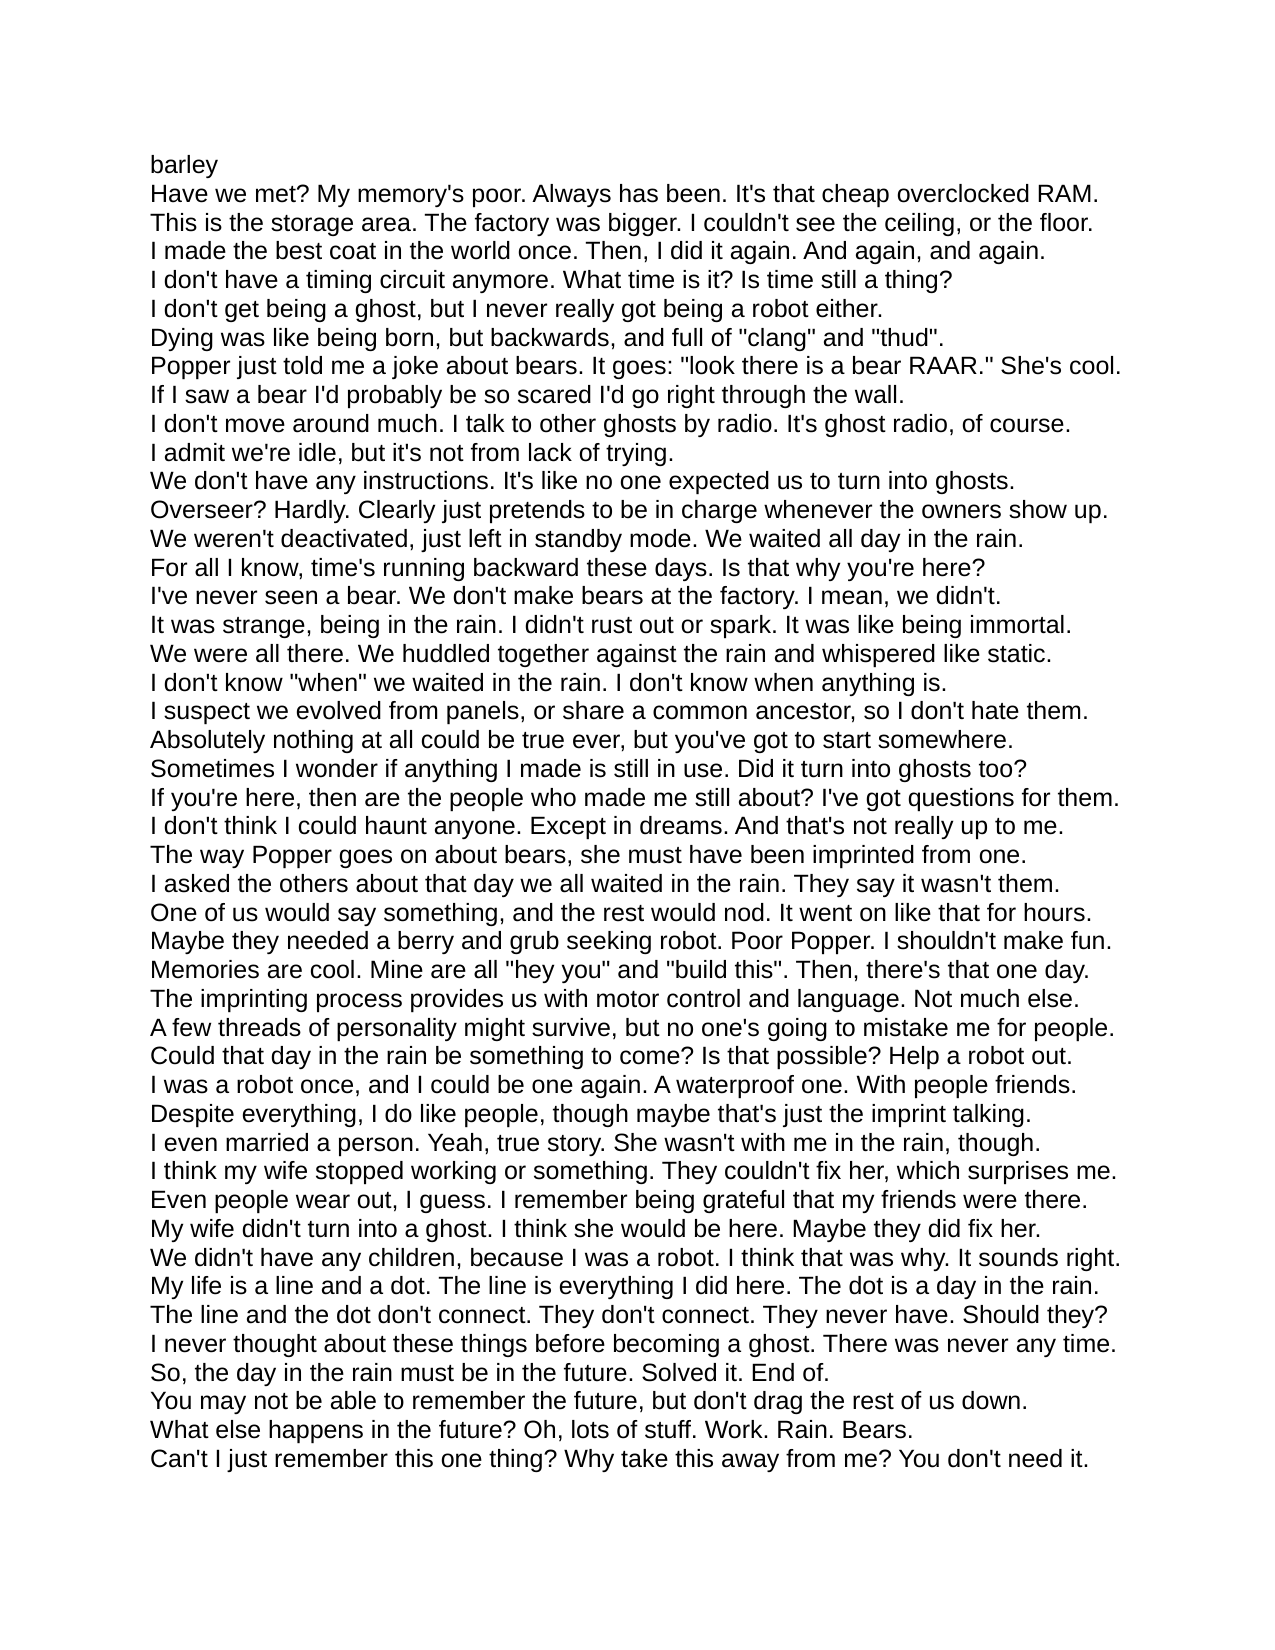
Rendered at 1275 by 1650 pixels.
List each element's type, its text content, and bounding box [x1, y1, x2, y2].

text If you're here, then are the people who made me still about? I've got questions for them. [150, 782, 1125, 811]
text Even people wear out, I guess. I remember being grateful that my friends were there. [150, 1185, 1125, 1214]
text So, the day in the rain must be in the future. Solved it. End of. [150, 1357, 1125, 1386]
text For all I know, time's running backward these days. Is that why you're here? [150, 552, 1125, 581]
text What else happens in the future? Oh, lots of stuff. Work. Rain. Bears. [150, 1415, 1125, 1444]
text Can't I just remember this one thing? Why take this away from me? You don't need it. [150, 1444, 1125, 1472]
text We don't have any instructions. It's like no one expected us to turn into ghosts. [150, 466, 1125, 495]
text I don't have a timing circuit anymore. What time is it? Is time still a thing? [150, 265, 1125, 294]
text I made the best coat in the world once. Then, I did it again. And again, and again. [150, 236, 1125, 265]
text Dying was like being born, but backwards, and full of "clang" and "thud". [150, 322, 1125, 351]
text My life is a line and a dot. The line is everything I did here. The dot is a day in the rain. [150, 1271, 1125, 1300]
text Popper just told me a joke about bears. It goes: "look there is a bear RAAR." She's cool. [150, 351, 1125, 380]
text I was a robot once, and I could be one again. A waterproof one. With people friends. [150, 1070, 1125, 1099]
text I suspect we evolved from panels, or share a common ancestor, so I don't hate them. [150, 696, 1125, 725]
text The way Popper goes on about bears, she must have been imprinted from one. [150, 840, 1125, 869]
text It was strange, being in the rain. I didn't rust out or spark. It was like being immortal. [150, 610, 1125, 639]
text One of us would say something, and the rest would nod. It went on like that for hours. [150, 897, 1125, 926]
text We were all there. We huddled together against the rain and whispered like static. [150, 639, 1125, 667]
text I don't know "when" we waited in the rain. I don't know when anything is. [150, 667, 1125, 696]
text My wife didn't turn into a ghost. I think she would be here. Maybe they did fix her. [150, 1214, 1125, 1242]
text I asked the others about that day we all waited in the rain. They say it wasn't them. [150, 869, 1125, 897]
text barley [150, 150, 1125, 179]
text Maybe they needed a berry and grub seeking robot. Poor Popper. I shouldn't make fun. [150, 926, 1125, 955]
text This is the storage area. The factory was bigger. I couldn't see the ceiling, or the floor. [150, 207, 1125, 236]
text We didn't have any children, because I was a robot. I think that was why. It sounds right. [150, 1242, 1125, 1271]
text I admit we're idle, but it's not from lack of trying. [150, 437, 1125, 466]
text A few threads of personality might survive, but no one's going to mistake me for people. [150, 1012, 1125, 1041]
text Memories are cool. Mine are all "hey you" and "build this". Then, there's that one day. [150, 955, 1125, 984]
text We weren't deactivated, just left in standby mode. We waited all day in the rain. [150, 524, 1125, 552]
text Have we met? My memory's poor. Always has been. It's that cheap overclocked RAM. [150, 179, 1125, 207]
text Absolutely nothing at all could be true ever, but you've got to start somewhere. [150, 725, 1125, 754]
text I don't think I could haunt anyone. Except in dreams. And that's not really up to me. [150, 811, 1125, 840]
text Could that day in the rain be something to come? Is that possible? Help a robot out. [150, 1041, 1125, 1070]
text I've never seen a bear. We don't make bears at the factory. I mean, we didn't. [150, 581, 1125, 610]
text I even married a person. Yeah, true story. She wasn't with me in the rain, though. [150, 1127, 1125, 1156]
text I never thought about these things before becoming a ghost. There was never any time. [150, 1329, 1125, 1357]
text I don't get being a ghost, but I never really got being a robot either. [150, 294, 1125, 322]
text You may not be able to remember the future, but don't drag the rest of us down. [150, 1386, 1125, 1415]
text I think my wife stopped working or something. They couldn't fix her, which surprises me. [150, 1156, 1125, 1185]
text Overseer? Hardly. Clearly just pretends to be in charge whenever the owners show up. [150, 495, 1125, 524]
text If I saw a bear I'd probably be so scared I'd go right through the wall. [150, 380, 1125, 409]
text The imprinting process provides us with motor control and language. Not much else. [150, 984, 1125, 1012]
text Despite everything, I do like people, though maybe that's just the imprint talking. [150, 1099, 1125, 1127]
text Sometimes I wonder if anything I made is still in use. Did it turn into ghosts too? [150, 754, 1125, 782]
text The line and the dot don't connect. They don't connect. They never have. Should they? [150, 1300, 1125, 1329]
text I don't move around much. I talk to other ghosts by radio. It's ghost radio, of course. [150, 409, 1125, 437]
